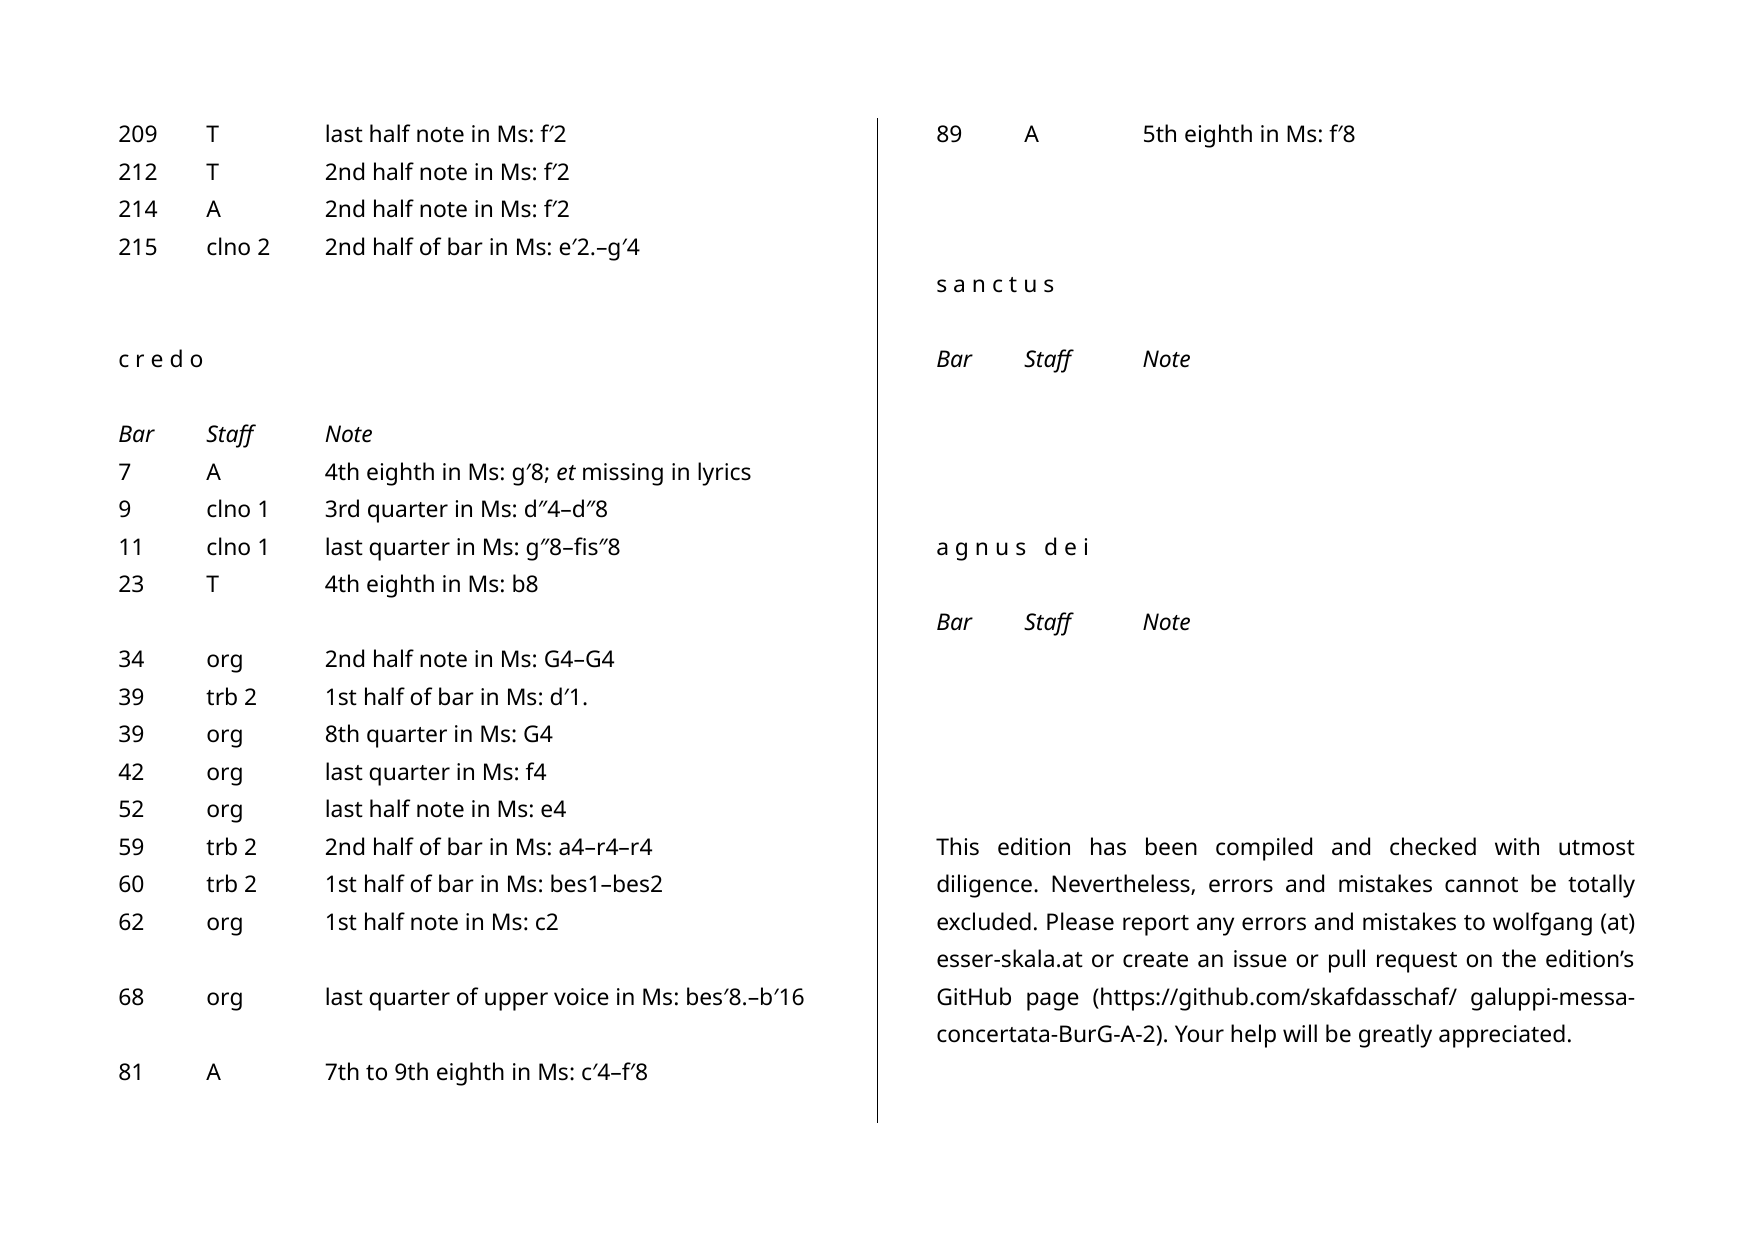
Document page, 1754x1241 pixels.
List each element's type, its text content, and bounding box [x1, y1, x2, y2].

text 89 A 5th eighth in Ms: f′8 s a n c t u s [936, 118, 1636, 299]
text Bar Staff Note 7 A 4th eighth in Ms: g′8; et missing in lyrics 9 clno 1 3rd quarter in Ms: d″4–d″8 11 clno 1 last quarter in Ms: g″8–fis″8 23 T 4th eighth in Ms: b8 34 org 2nd half note in Ms: G4–G4 39 trb 2 1st half of bar in Ms: d′1. 39 org 8th quarter in Ms: G4 42 org last quarter in Ms: f4 52 org last half note in Ms: e4 59 trb 2 2nd half of bar in Ms: a4–r4–r4 60 trb 2 1st half of bar in Ms: bes1–bes2 62 org 1st half note in Ms: c2 68 org last quarter of upper voice in Ms: bes′8.–b′16 81 A 7th to 9th eighth in Ms: c′4–f′8 [118, 418, 818, 1087]
text This edition has been compiled and checked with utmost diligence. Nevertheless, errors and mistakes cannot be totally excluded. Please report any errors and mistakes to wolfgang (at) esser-skala.at or create an issue or pull request on the edition’s GitHub page (https://github.com/skafdasschaf/ galuppi-messa-concertata-BurG-A-2). Your help will be greatly appreciated. [936, 831, 1636, 1049]
text Bar Staff Note a g n u s d e i [936, 343, 1636, 562]
text 209 T last half note in Ms: f′2 212 T 2nd half note in Ms: f′2 214 A 2nd half note in Ms: f′2 215 clno 2 2nd half of bar in Ms: e′2.–g′4 c r e d o [118, 118, 818, 374]
text Bar Staff Note [936, 606, 1636, 787]
